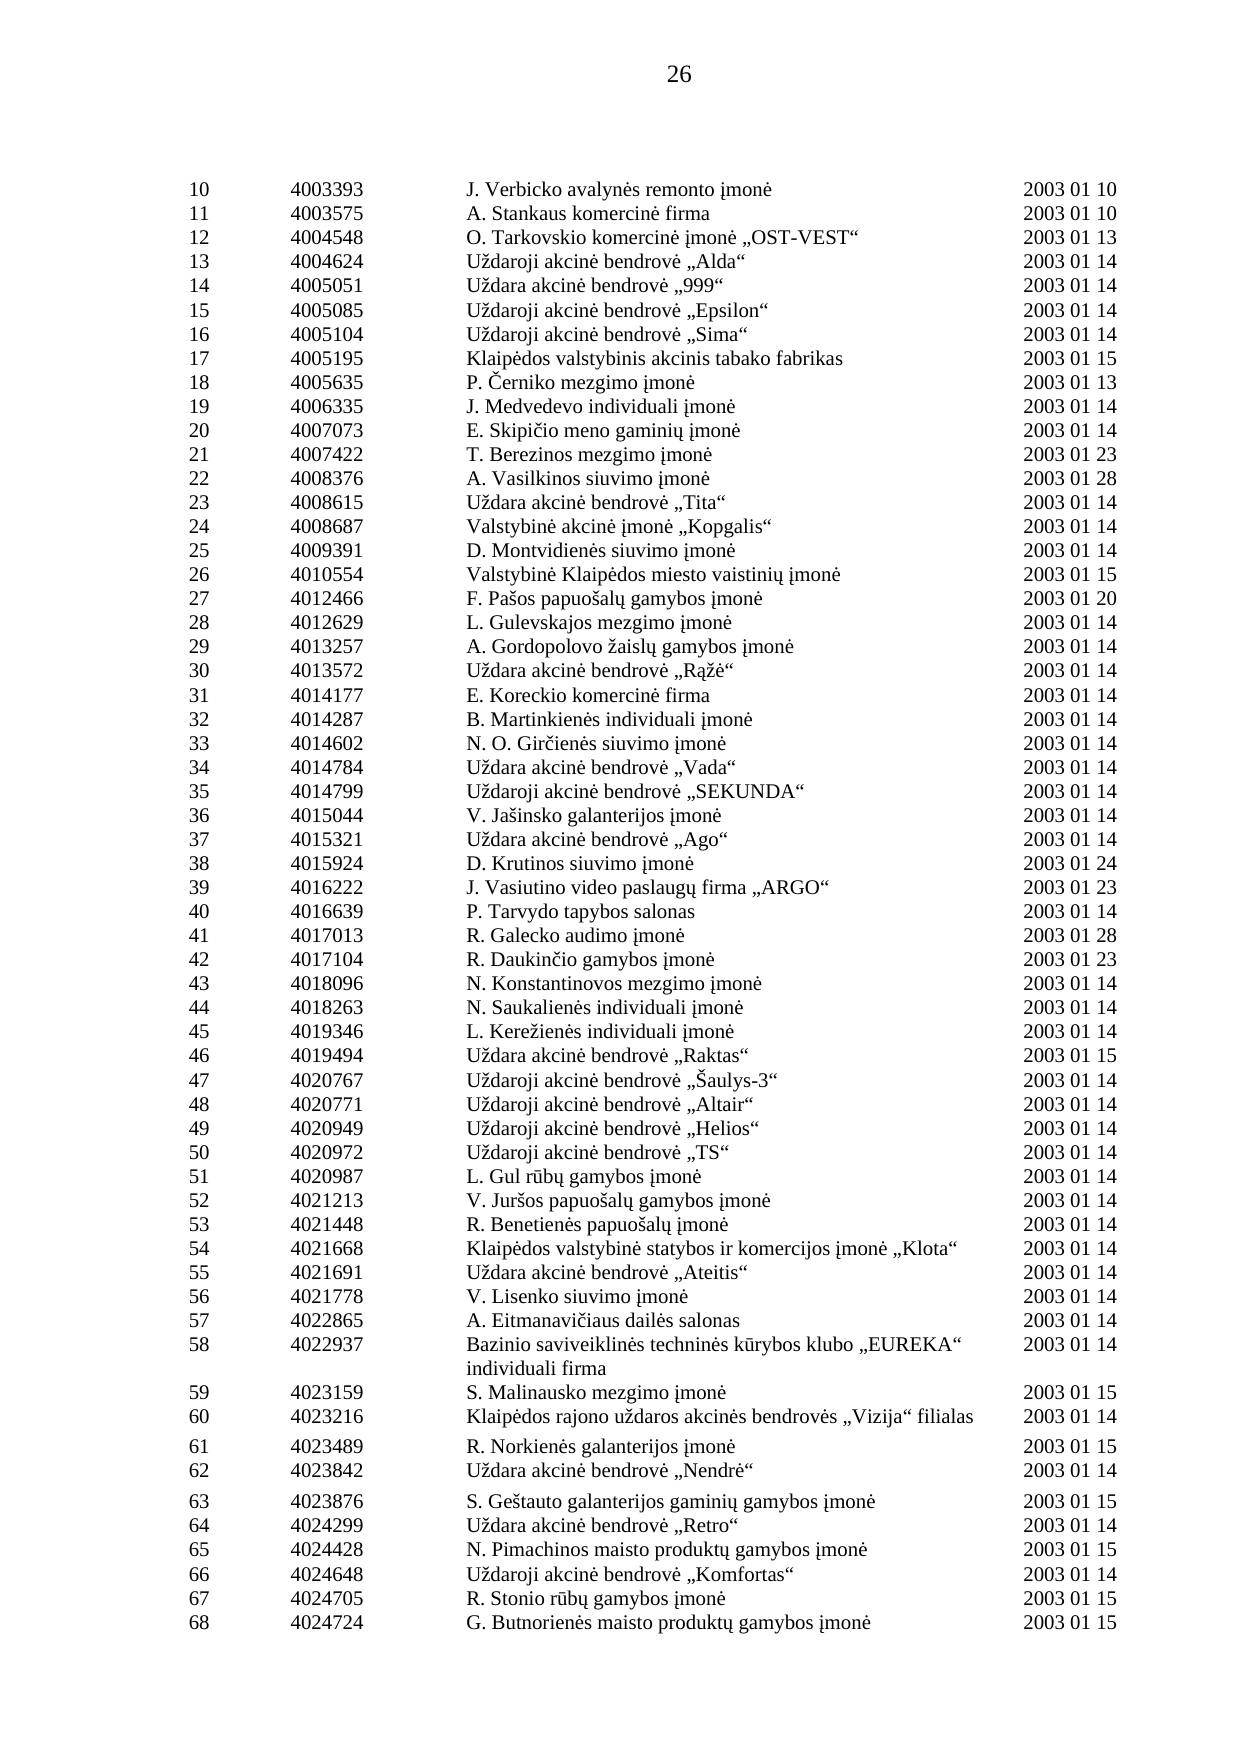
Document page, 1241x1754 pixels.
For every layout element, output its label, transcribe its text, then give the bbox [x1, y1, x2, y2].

table_cell 27 [177, 586, 279, 610]
table_cell P. Tarvydo tapybos salonas [455, 899, 1012, 923]
table_cell Uždara akcinė bendrovė „Retro“ [455, 1513, 1012, 1537]
table_cell 66 [177, 1562, 279, 1586]
table_cell 4021691 [279, 1260, 455, 1284]
table_cell Uždaroji akcinė bendrovė „Altair“ [455, 1092, 1012, 1116]
table_cell J. Verbicko avalynės remonto įmonė [455, 177, 1012, 201]
table_cell 2003 01 10 [1012, 201, 1181, 225]
table_cell 16 [177, 322, 279, 346]
table_cell 2003 01 15 [1012, 1538, 1181, 1562]
table_cell 2003 01 23 [1012, 442, 1181, 466]
table_cell R. Stonio rūbų gamybos įmonė [455, 1586, 1012, 1610]
table_cell N. Pimachinos maisto produktų gamybos įmonė [455, 1538, 1012, 1562]
table_cell 2003 01 14 [1012, 610, 1181, 634]
table_cell 2003 01 15 [1012, 1610, 1181, 1634]
table_cell 2003 01 14 [1012, 538, 1181, 562]
table_cell 2003 01 14 [1012, 899, 1181, 923]
table_cell J. Medvedevo individuali įmonė [455, 394, 1012, 418]
table_cell 34 [177, 755, 279, 779]
table_cell 4007422 [279, 442, 455, 466]
table_cell O. Tarkovskio komercinė įmonė „OST-VEST“ [455, 225, 1012, 249]
table_cell 36 [177, 803, 279, 827]
table_cell V. Lisenko siuvimo įmonė [455, 1284, 1012, 1308]
table_cell 2003 01 14 [1012, 1284, 1181, 1308]
table_cell 2003 01 14 [1012, 1332, 1181, 1380]
table_cell 4014602 [279, 731, 455, 755]
table_cell Uždara akcinė bendrovė „Rąžė“ [455, 659, 1012, 682]
table_cell N. Saukalienės individuali įmonė [455, 995, 1012, 1019]
table_cell 2003 01 14 [1012, 1236, 1181, 1260]
table_cell Klaipėdos valstybinė statybos ir komercijos įmonė „Klota“ [455, 1236, 1012, 1260]
table_cell Klaipėdos valstybinis akcinis tabako fabrikas [455, 346, 1012, 370]
table_cell 2003 01 14 [1012, 1212, 1181, 1236]
table_cell 54 [177, 1236, 279, 1260]
table_cell Uždaroji akcinė bendrovė „TS“ [455, 1140, 1012, 1164]
table_cell Uždara akcinė bendrovė „Vada“ [455, 755, 1012, 779]
table_cell 4015321 [279, 827, 455, 851]
table_cell R. Norkienės galanterijos įmonė [455, 1434, 1012, 1458]
table_cell 2003 01 14 [1012, 1068, 1181, 1092]
table_cell 4023159 [279, 1380, 455, 1404]
table_cell R. Daukinčio gamybos įmonė [455, 947, 1012, 971]
table_cell 4023489 [279, 1434, 455, 1458]
table_cell 4015044 [279, 803, 455, 827]
table_cell V. Jašinsko galanterijos įmonė [455, 803, 1012, 827]
table_cell 14 [177, 274, 279, 297]
table_cell 2003 01 14 [1012, 1459, 1181, 1489]
table_cell N. Konstantinovos mezgimo įmonė [455, 971, 1012, 995]
table_cell 4013257 [279, 634, 455, 658]
table_cell 30 [177, 659, 279, 682]
table_cell Uždara akcinė bendrovė „Tita“ [455, 490, 1012, 514]
table_cell 2003 01 15 [1012, 1586, 1181, 1610]
table_cell 44 [177, 995, 279, 1019]
table_cell 15 [177, 298, 279, 322]
table_cell 4020972 [279, 1140, 455, 1164]
table_cell 61 [177, 1434, 279, 1458]
table_cell 2003 01 14 [1012, 1188, 1181, 1212]
table_cell 4021213 [279, 1188, 455, 1212]
table_cell L. Gulevskajos mezgimo įmonė [455, 610, 1012, 634]
table_cell 57 [177, 1308, 279, 1332]
table_cell 2003 01 23 [1012, 947, 1181, 971]
table_cell 2003 01 15 [1012, 1434, 1181, 1458]
table_cell L. Kerežienės individuali įmonė [455, 1019, 1012, 1043]
table_cell 48 [177, 1092, 279, 1116]
table_cell 40 [177, 899, 279, 923]
table_cell 2003 01 14 [1012, 490, 1181, 514]
table_cell 17 [177, 346, 279, 370]
table_cell 29 [177, 634, 279, 658]
table_cell 4008376 [279, 466, 455, 490]
table_cell 2003 01 14 [1012, 634, 1181, 658]
table_cell 47 [177, 1068, 279, 1092]
table_cell 50 [177, 1140, 279, 1164]
table_cell 4024724 [279, 1610, 455, 1634]
table_cell 2003 01 14 [1012, 394, 1181, 418]
table_cell F. Pašos papuošalų gamybos įmonė [455, 586, 1012, 610]
table_cell Uždara akcinė bendrovė „Raktas“ [455, 1044, 1012, 1067]
table_cell 63 [177, 1489, 279, 1513]
table_cell 4023876 [279, 1489, 455, 1513]
table_cell 2003 01 14 [1012, 1308, 1181, 1332]
table_cell T. Berezinos mezgimo įmonė [455, 442, 1012, 466]
table_cell 4015924 [279, 851, 455, 875]
table_cell Valstybinė Klaipėdos miesto vaistinių įmonė [455, 562, 1012, 586]
table_cell Uždara akcinė bendrovė „Ago“ [455, 827, 1012, 851]
table_cell 4008687 [279, 514, 455, 538]
table_cell 19 [177, 394, 279, 418]
table_cell 2003 01 28 [1012, 466, 1181, 490]
table_cell 25 [177, 538, 279, 562]
table_cell D. Montvidienės siuvimo įmonė [455, 538, 1012, 562]
table_cell 10 [177, 177, 279, 201]
table_cell 2003 01 14 [1012, 1140, 1181, 1164]
table_cell 23 [177, 490, 279, 514]
table_cell 4021668 [279, 1236, 455, 1260]
table_cell 2003 01 14 [1012, 779, 1181, 803]
table_cell 4005195 [279, 346, 455, 370]
table_cell 2003 01 14 [1012, 1260, 1181, 1284]
table_cell S. Geštauto galanterijos gaminių gamybos įmonė [455, 1489, 1012, 1513]
table_cell 4010554 [279, 562, 455, 586]
table_cell 28 [177, 610, 279, 634]
table_cell Uždaroji akcinė bendrovė „Alda“ [455, 249, 1012, 273]
table_cell A. Stankaus komercinė firma [455, 201, 1012, 225]
table_cell 4012629 [279, 610, 455, 634]
table_cell 32 [177, 707, 279, 731]
table_cell 4019346 [279, 1019, 455, 1043]
table_cell 4020771 [279, 1092, 455, 1116]
table_cell Uždaroji akcinė bendrovė „Šaulys-3“ [455, 1068, 1012, 1092]
table_cell 41 [177, 923, 279, 947]
table_cell 2003 01 14 [1012, 707, 1181, 731]
table_cell 2003 01 14 [1012, 249, 1181, 273]
table_cell E. Koreckio komercinė firma [455, 683, 1012, 707]
table_cell 39 [177, 875, 279, 899]
table_cell 2003 01 14 [1012, 1513, 1181, 1537]
table_cell 2003 01 14 [1012, 1116, 1181, 1140]
table_cell 42 [177, 947, 279, 971]
table_cell 4016639 [279, 899, 455, 923]
table_cell 2003 01 14 [1012, 827, 1181, 851]
table_cell 22 [177, 466, 279, 490]
table_cell 65 [177, 1538, 279, 1562]
table_cell 2003 01 14 [1012, 298, 1181, 322]
table_cell 2003 01 14 [1012, 1562, 1181, 1586]
table_cell 12 [177, 225, 279, 249]
table_cell A. Gordopolovo žaislų gamybos įmonė [455, 634, 1012, 658]
table_cell 46 [177, 1044, 279, 1067]
table_cell 2003 01 14 [1012, 322, 1181, 346]
table_cell 4014177 [279, 683, 455, 707]
table_cell 2003 01 14 [1012, 1092, 1181, 1116]
table_cell 2003 01 15 [1012, 1489, 1181, 1513]
table_cell 4014287 [279, 707, 455, 731]
table_cell L. Gul rūbų gamybos įmonė [455, 1164, 1012, 1188]
table_cell 31 [177, 683, 279, 707]
table_cell N. O. Girčienės siuvimo įmonė [455, 731, 1012, 755]
table_cell 4020767 [279, 1068, 455, 1092]
table_cell 4021448 [279, 1212, 455, 1236]
table_cell 64 [177, 1513, 279, 1537]
table_cell 43 [177, 971, 279, 995]
table_cell 2003 01 14 [1012, 1404, 1181, 1434]
table_cell 4005104 [279, 322, 455, 346]
table_cell 37 [177, 827, 279, 851]
table_cell 53 [177, 1212, 279, 1236]
table_cell 2003 01 15 [1012, 1380, 1181, 1404]
table_cell 21 [177, 442, 279, 466]
table_cell 68 [177, 1610, 279, 1634]
table_cell 2003 01 14 [1012, 683, 1181, 707]
table_cell 4023842 [279, 1459, 455, 1489]
table_cell 2003 01 14 [1012, 995, 1181, 1019]
table_cell 2003 01 14 [1012, 418, 1181, 442]
table_cell Uždaroji akcinė bendrovė „SEKUNDA“ [455, 779, 1012, 803]
table_cell 2003 01 13 [1012, 370, 1181, 394]
table_cell Bazinio saviveiklinės techninės kūrybos klubo „EUREKA“ individuali firma [455, 1332, 1012, 1380]
table_cell 51 [177, 1164, 279, 1188]
table_cell 24 [177, 514, 279, 538]
table_cell 2003 01 10 [1012, 177, 1181, 201]
table_cell Uždaroji akcinė bendrovė „Komfortas“ [455, 1562, 1012, 1586]
table_cell 62 [177, 1459, 279, 1489]
table_cell 4020987 [279, 1164, 455, 1188]
table_cell 4013572 [279, 659, 455, 682]
table_cell 2003 01 14 [1012, 1019, 1181, 1043]
table_cell 2003 01 14 [1012, 659, 1181, 682]
table_cell 4018096 [279, 971, 455, 995]
table_cell 4021778 [279, 1284, 455, 1308]
table_cell 4018263 [279, 995, 455, 1019]
table_cell S. Malinausko mezgimo įmonė [455, 1380, 1012, 1404]
table_cell 4005051 [279, 274, 455, 297]
table_cell 2003 01 13 [1012, 225, 1181, 249]
table_cell 2003 01 24 [1012, 851, 1181, 875]
table_cell V. Juršos papuošalų gamybos įmonė [455, 1188, 1012, 1212]
table_cell 11 [177, 201, 279, 225]
table_cell 4020949 [279, 1116, 455, 1140]
table_cell R. Benetienės papuošalų įmonė [455, 1212, 1012, 1236]
table_cell 67 [177, 1586, 279, 1610]
table_cell 4009391 [279, 538, 455, 562]
table_cell 20 [177, 418, 279, 442]
table_cell 4004548 [279, 225, 455, 249]
table_cell 4024428 [279, 1538, 455, 1562]
table_cell Uždaroji akcinė bendrovė „Helios“ [455, 1116, 1012, 1140]
table_cell 2003 01 14 [1012, 514, 1181, 538]
table_cell 60 [177, 1404, 279, 1434]
table_cell 26 [177, 562, 279, 586]
table_cell 2003 01 14 [1012, 803, 1181, 827]
table_cell 4014784 [279, 755, 455, 779]
table_cell 18 [177, 370, 279, 394]
table_cell 59 [177, 1380, 279, 1404]
table_cell 4022937 [279, 1332, 455, 1380]
table_cell 4005085 [279, 298, 455, 322]
table_cell Uždara akcinė bendrovė „Nendrė“ [455, 1459, 1012, 1489]
table_cell 2003 01 15 [1012, 346, 1181, 370]
table_cell 49 [177, 1116, 279, 1140]
table_cell 2003 01 15 [1012, 562, 1181, 586]
table_cell 4007073 [279, 418, 455, 442]
table_cell 4022865 [279, 1308, 455, 1332]
table_cell 58 [177, 1332, 279, 1380]
table_cell 4024648 [279, 1562, 455, 1586]
table_cell Uždara akcinė bendrovė „Ateitis“ [455, 1260, 1012, 1284]
table_cell 45 [177, 1019, 279, 1043]
table_cell 38 [177, 851, 279, 875]
table_cell Valstybinė akcinė įmonė „Kopgalis“ [455, 514, 1012, 538]
table_cell E. Skipičio meno gaminių įmonė [455, 418, 1012, 442]
table_cell Uždaroji akcinė bendrovė „Sima“ [455, 322, 1012, 346]
table_cell 33 [177, 731, 279, 755]
table_cell P. Černiko mezgimo įmonė [455, 370, 1012, 394]
table_cell 4008615 [279, 490, 455, 514]
table_cell 2003 01 14 [1012, 971, 1181, 995]
table_cell 2003 01 20 [1012, 586, 1181, 610]
table_cell 2003 01 14 [1012, 731, 1181, 755]
table_cell 13 [177, 249, 279, 273]
table_cell D. Krutinos siuvimo įmonė [455, 851, 1012, 875]
table_cell 55 [177, 1260, 279, 1284]
table_cell 4024705 [279, 1586, 455, 1610]
table_cell 56 [177, 1284, 279, 1308]
table_cell 4023216 [279, 1404, 455, 1434]
table_cell 2003 01 28 [1012, 923, 1181, 947]
table_cell 4017104 [279, 947, 455, 971]
table_cell G. Butnorienės maisto produktų gamybos įmonė [455, 1610, 1012, 1634]
table_cell J. Vasiutino video paslaugų firma „ARGO“ [455, 875, 1012, 899]
table_cell 4024299 [279, 1513, 455, 1537]
table_cell A. Vasilkinos siuvimo įmonė [455, 466, 1012, 490]
table_cell 2003 01 14 [1012, 274, 1181, 297]
table_cell Uždara akcinė bendrovė „999“ [455, 274, 1012, 297]
table_cell 4006335 [279, 394, 455, 418]
table_cell Klaipėdos rajono uždaros akcinės bendrovės „Vizija“ filialas [455, 1404, 1012, 1434]
table_cell 4005635 [279, 370, 455, 394]
table_cell 4003575 [279, 201, 455, 225]
table_cell B. Martinkienės individuali įmonė [455, 707, 1012, 731]
table_cell 2003 01 14 [1012, 755, 1181, 779]
table_cell 2003 01 23 [1012, 875, 1181, 899]
table_cell 4019494 [279, 1044, 455, 1067]
table_cell 2003 01 15 [1012, 1044, 1181, 1067]
table_cell R. Galecko audimo įmonė [455, 923, 1012, 947]
table_cell 52 [177, 1188, 279, 1212]
table_cell 4012466 [279, 586, 455, 610]
table_cell Uždaroji akcinė bendrovė „Epsilon“ [455, 298, 1012, 322]
table_cell 4016222 [279, 875, 455, 899]
table_cell 4004624 [279, 249, 455, 273]
table_cell 2003 01 14 [1012, 1164, 1181, 1188]
table_cell 4014799 [279, 779, 455, 803]
table_cell 35 [177, 779, 279, 803]
table_cell 4017013 [279, 923, 455, 947]
table_cell 4003393 [279, 177, 455, 201]
table_cell A. Eitmanavičiaus dailės salonas [455, 1308, 1012, 1332]
